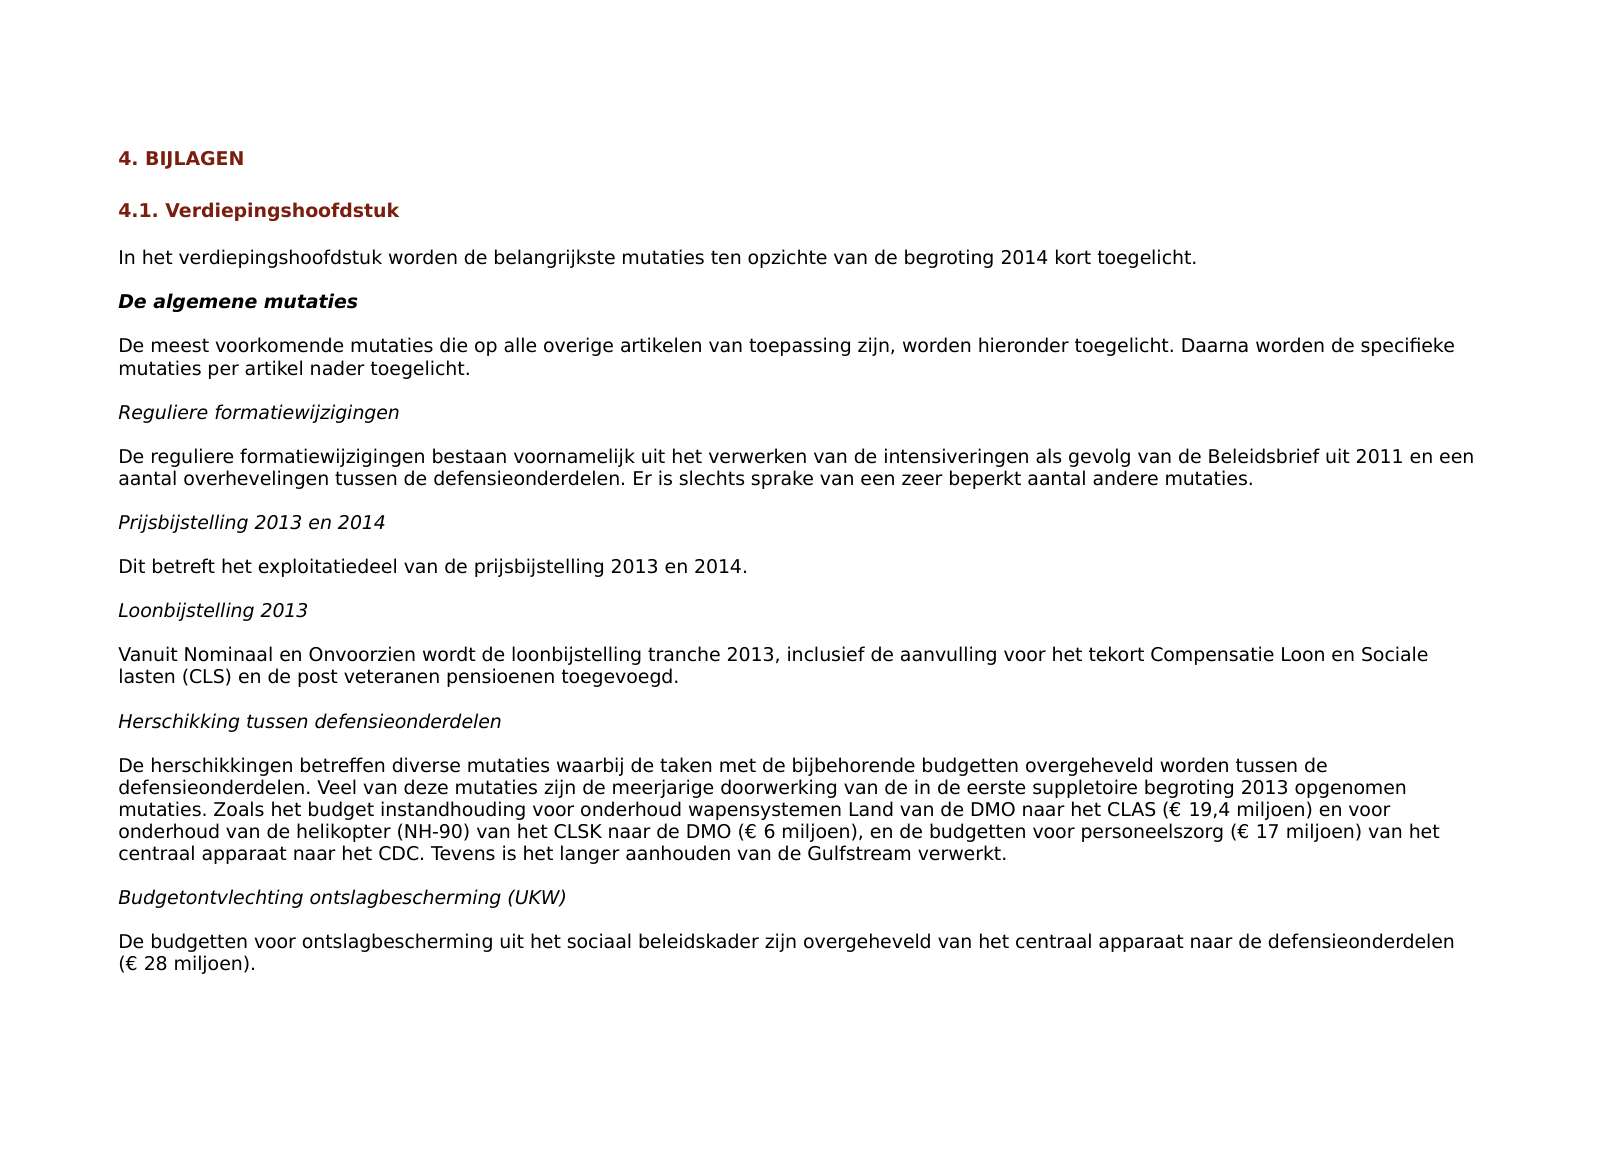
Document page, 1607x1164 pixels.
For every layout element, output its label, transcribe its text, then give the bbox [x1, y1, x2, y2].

text In het verdiepingshoofdstuk worden de belangrijkste mutaties ten opzichte van de begroting 2014 kort toegelicht. [118, 247, 1488, 269]
subtitle 4. BIJLAGEN [118, 148, 1488, 170]
text Vanuit Nominaal en Onvoorzien wordt de loonbijstelling tranche 2013, inclusief de aanvulling voor het tekort Compensatie Loon en Sociale lasten (CLS) en de post veteranen pensioenen toegevoegd. [118, 644, 1488, 688]
subtitle Prijsbijstelling 2013 en 2014 [118, 512, 1488, 534]
text Dit betreft het exploitatiedeel van de prijsbijstelling 2013 en 2014. [118, 556, 1488, 578]
subtitle De algemene mutaties [118, 291, 1488, 313]
subtitle Reguliere formatiewijzigingen [118, 402, 1488, 423]
subtitle 4.1. Verdiepingshoofdstuk [118, 200, 1488, 222]
text De budgetten voor ontslagbescherming uit het sociaal beleidskader zijn overgeheveld van het centraal apparaat naar de defensieonderdelen (€ 28 miljoen). [118, 931, 1488, 975]
text De reguliere formatiewijzigingen bestaan voornamelijk uit het verwerken van de intensiveringen als gevolg van de Beleidsbrief uit 2011 en een aantal overhevelingen tussen de defensieonderdelen. Er is slechts sprake van een zeer beperkt aantal andere mutaties. [118, 446, 1488, 490]
text De meest voorkomende mutaties die op alle overige artikelen van toepassing zijn, worden hieronder toegelicht. Daarna worden de specifieke mutaties per artikel nader toegelicht. [118, 335, 1488, 379]
subtitle Budgetontvlechting ontslagbescherming (UKW) [118, 887, 1488, 909]
text De herschikkingen betreffen diverse mutaties waarbij de taken met de bijbehorende budgetten overgeheveld worden tussen de defensieonderdelen. Veel van deze mutaties zijn de meerjarige doorwerking van de in de eerste suppletoire begroting 2013 opgenomen mutaties. Zoals het budget instandhouding voor onderhoud wapensystemen Land van de DMO naar het CLAS (€ 19,4 miljoen) en voor onderhoud van de helikopter (NH-90) van het CLSK naar de DMO (€ 6 miljoen), en de budgetten voor personeelszorg (€ 17 miljoen) van het centraal apparaat naar het CDC. Tevens is het langer aanhouden van de Gulfstream verwerkt. [118, 755, 1488, 864]
subtitle Loonbijstelling 2013 [118, 600, 1488, 622]
subtitle Herschikking tussen defensieonderdelen [118, 711, 1488, 732]
